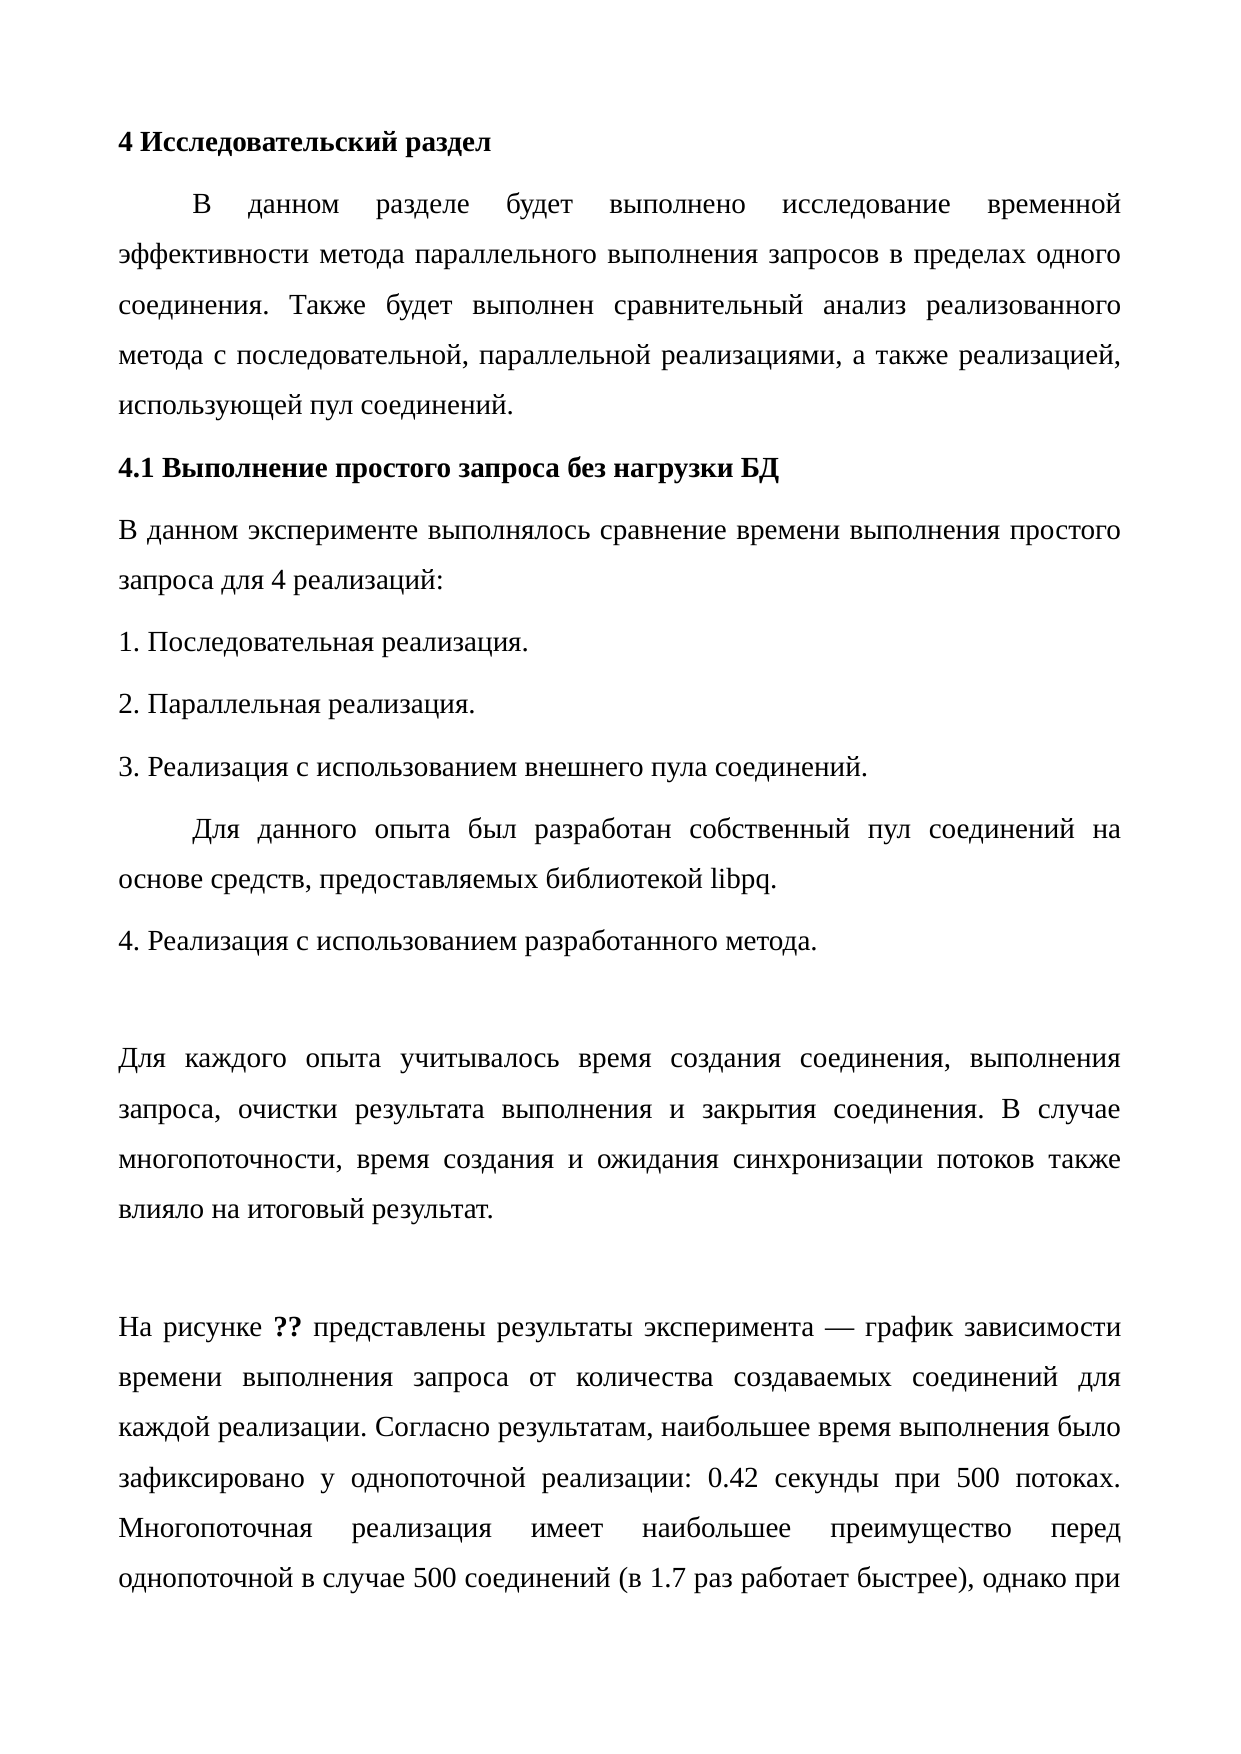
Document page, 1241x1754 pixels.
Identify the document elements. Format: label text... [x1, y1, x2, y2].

text Для данного опыта был разработан собственный пул соединений на основе средств, предоставляемых библиотекой libpq. [118, 811, 1122, 895]
text В данном эксперименте выполнялось сравнение времени выполнения простого запроса для 4 реализаций: [118, 512, 1122, 596]
text 2. Параллельная реализация. [118, 687, 1122, 720]
text 4.1 Выполнение простого запроса без нагрузки БД [118, 450, 1122, 483]
text 3. Реализация с использованием внешнего пула соединений. [118, 749, 1122, 782]
text Для каждого опыта учитывалось время создания соединения, выполнения запроса, очистки результата выполнения и закрытия соединения. В случае многопоточности, время создания и ожидания синхронизации потоков также влияло на итоговый результат. [118, 1041, 1122, 1225]
text 1. Последовательная реализация. [118, 624, 1122, 658]
text В данном разделе будет выполнено исследование временной эффективности метода параллельного выполнения запросов в пределах одного соединения. Также будет выполнен сравнительный анализ реализованного метода с последовательной, параллельной реализациями, а также реализацией, использующей пул соединений. [118, 186, 1122, 421]
text 4. Реализация с использованием разработанного метода. [118, 923, 1122, 957]
text 4 Исследовательский раздел [118, 124, 1122, 158]
text На рисунке ?? представлены результаты эксперимента — график зависимости времени выполнения запроса от количества создаваемых соединений для каждой реализации. Согласно результатам, наибольшее время выполнения было зафиксировано у однопоточной реализации: 0.42 секунды при 500 потоках. Многопоточная реализация имеет наибольшее преимущество перед однопоточной в случае 500 соединений (в 1.7 раз работает быстрее), однако при [118, 1309, 1122, 1594]
